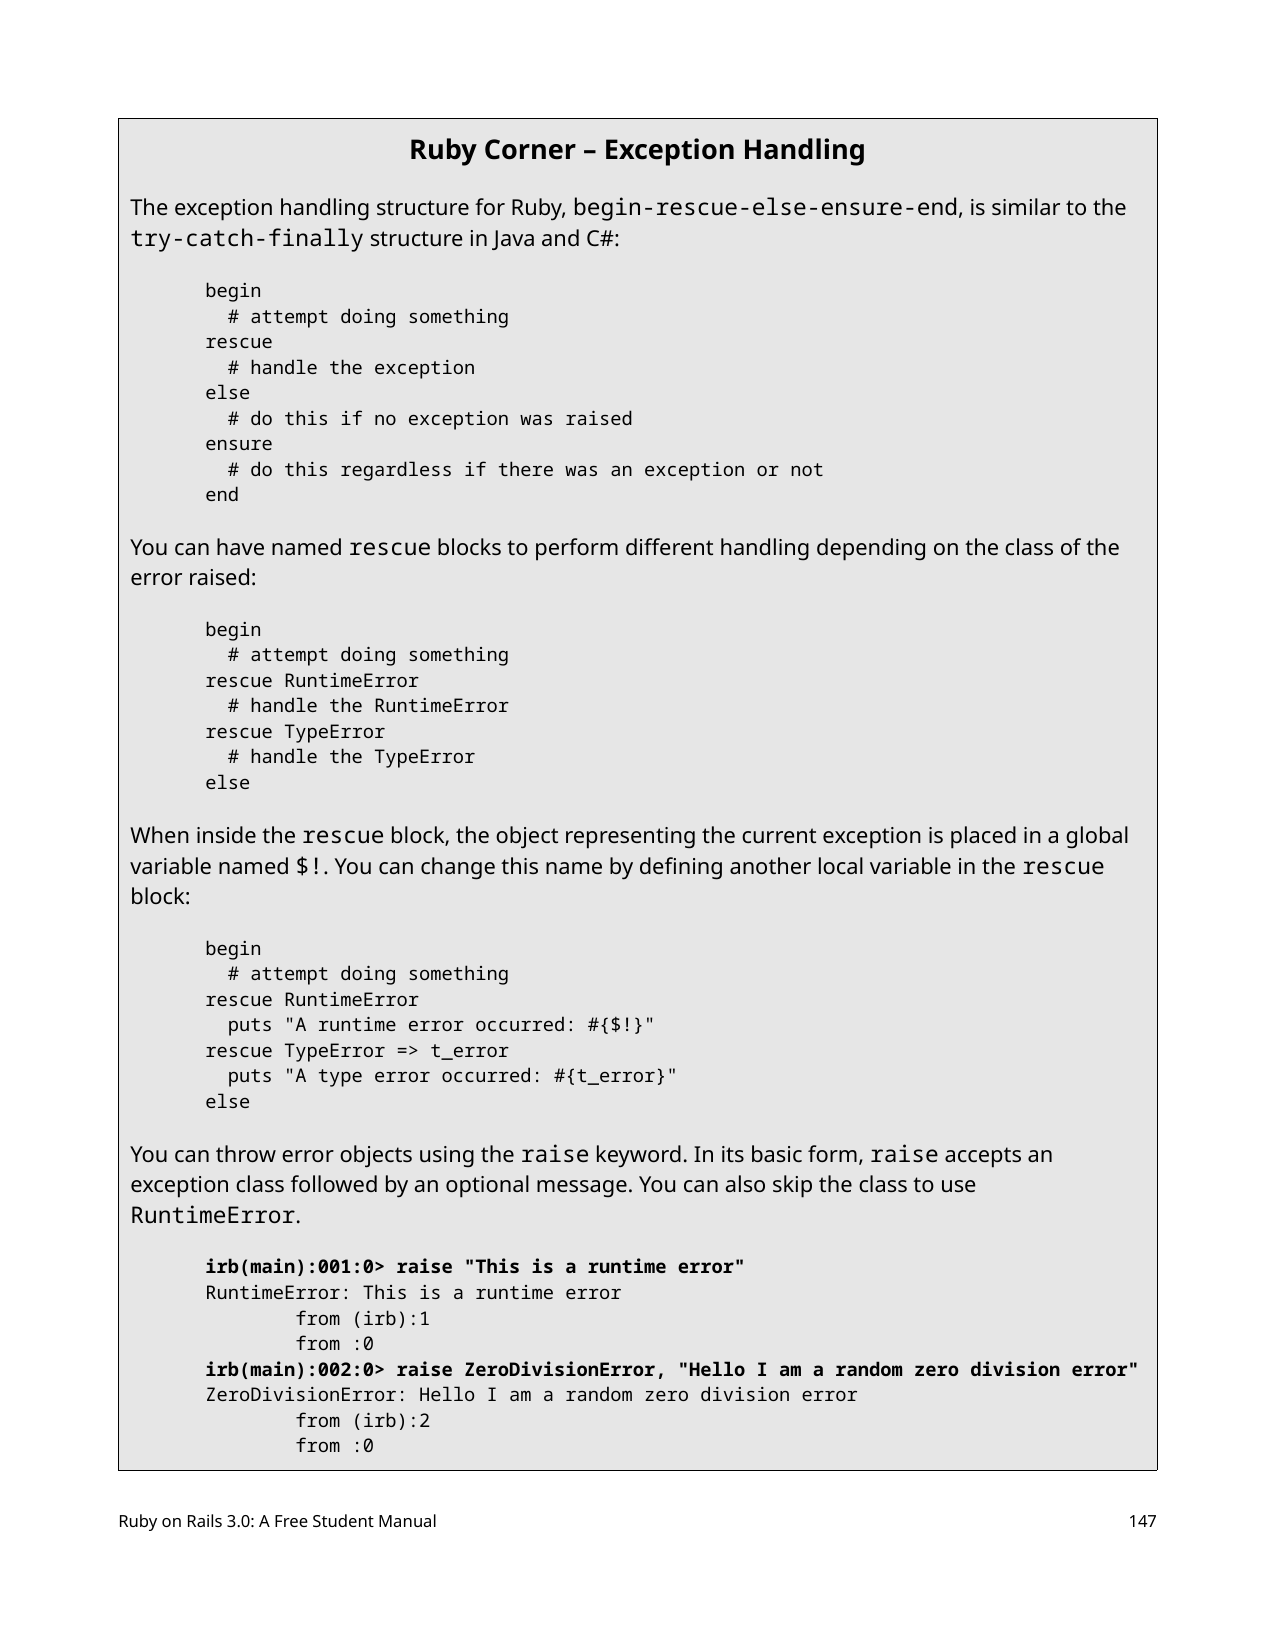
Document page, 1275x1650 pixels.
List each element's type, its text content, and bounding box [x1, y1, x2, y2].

table_header Ruby Corner – Exception Handling The exception handling structure for Ruby, begin-rescue-else-ensure-end, is similar to the try-catch-finally structure in Java and C#: begin # attempt doing something rescue # handle the exception else # do this if no exception was raised ensure # do this regardless if there was an exception or not end You can have named rescue blocks to perform different handling depending on the class of the error raised: begin # attempt doing something rescue RuntimeError # handle the RuntimeError rescue TypeError # handle the TypeError else When inside the rescue block, the object representing the current exception is placed in a global variable named $!. You can change this name by defining another local variable in the rescue block: begin # attempt doing something rescue RuntimeError puts "A runtime error occurred: #{$!}" rescue TypeError => t_error puts "A type error occurred: #{t_error}" else You can throw error objects using the raise keyword. In its basic form, raise accepts an exception class followed by an optional message. You can also skip the class to use RuntimeError. irb(main):001:0> raise "This is a runtime error" RuntimeError: This is a runtime error from (irb):1 from :0 irb(main):002:0> raise ZeroDivisionError, "Hello I am a random zero division error" ZeroDivisionError: Hello I am a random zero division error from (irb):2 from :0 [119, 119, 1157, 1470]
